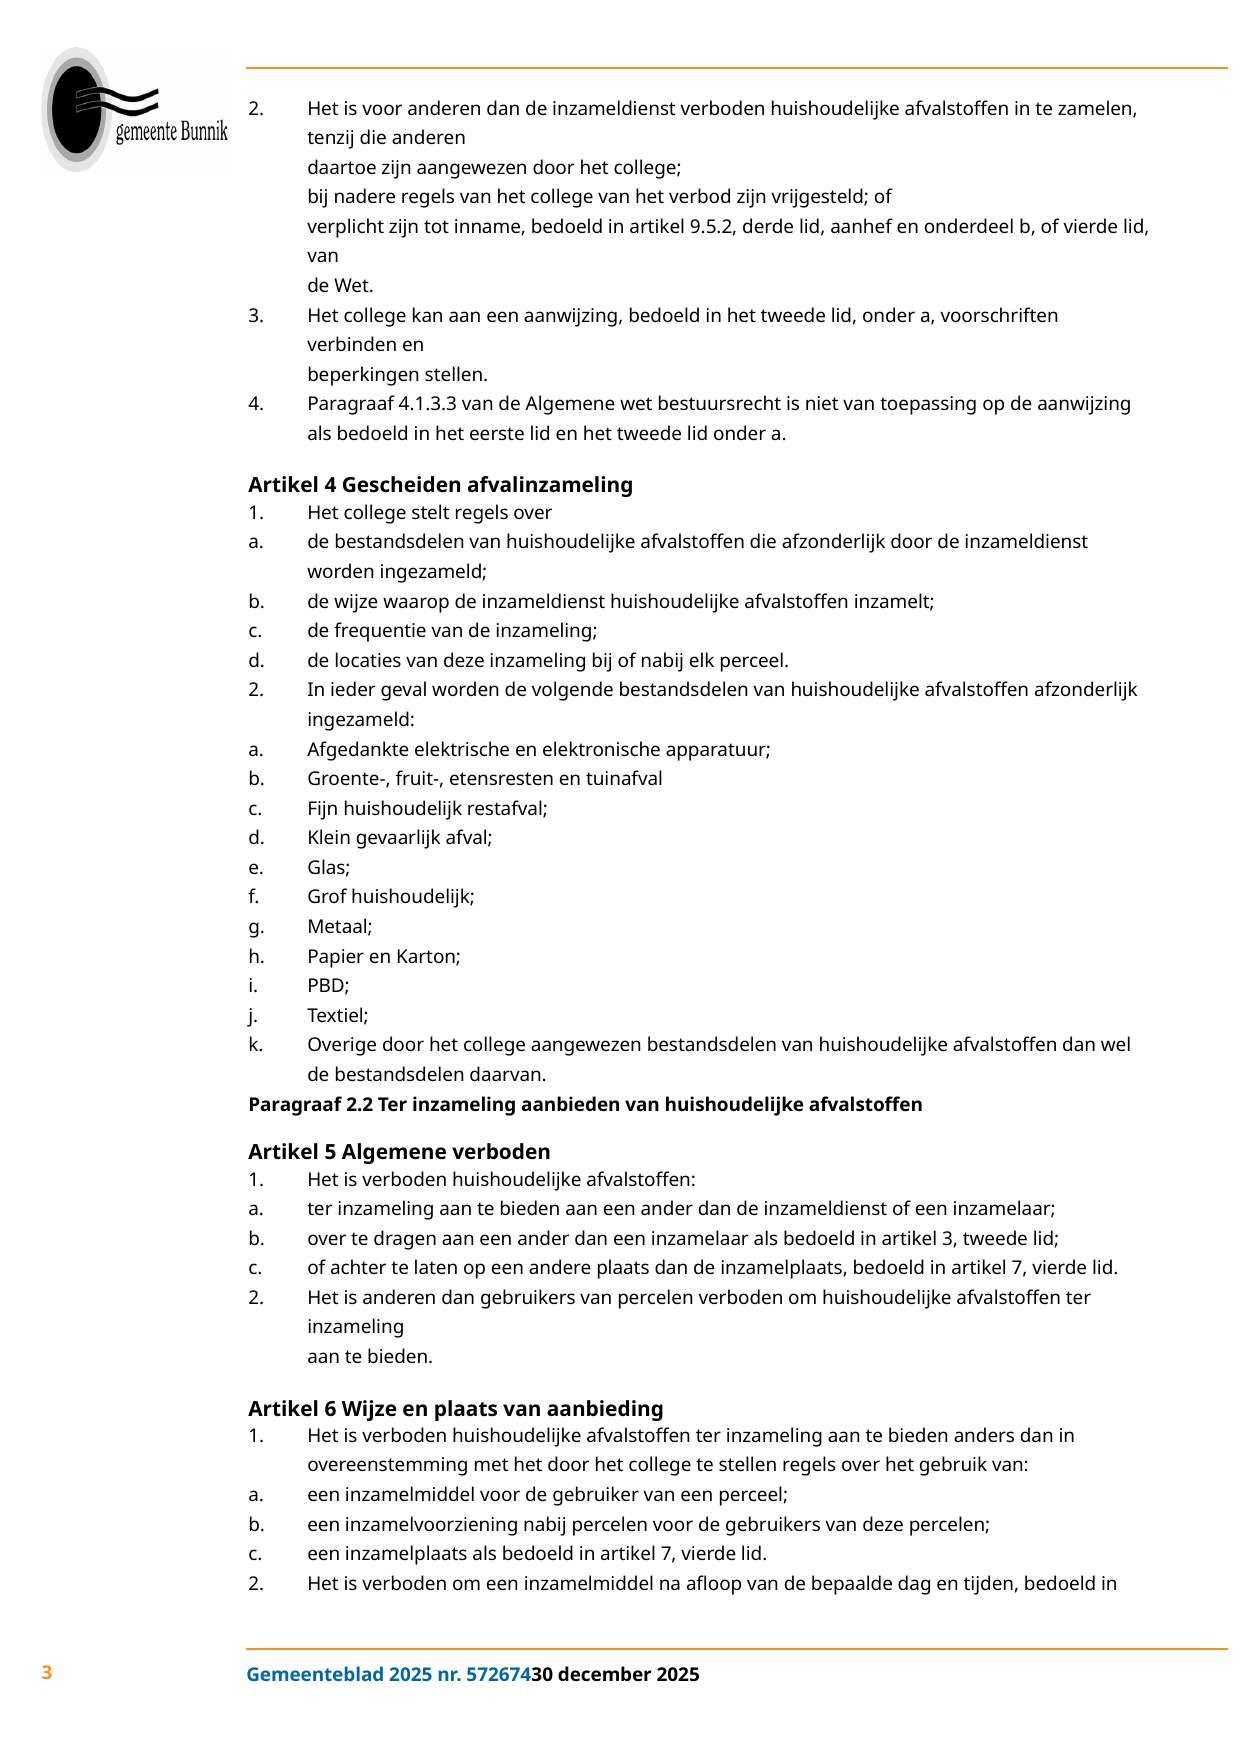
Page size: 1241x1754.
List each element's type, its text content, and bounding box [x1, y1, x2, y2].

list Het is verboden huishoudelijke afvalstoffen: [248, 1166, 1152, 1191]
list verplicht zijn tot inname, bedoeld in artikel 9.5.2, derde lid, aanhef en onderdeel b, of vierde lid, van [248, 213, 1152, 268]
list Grof huishoudelijk; [248, 884, 1152, 909]
list aan te bieden. [248, 1343, 1152, 1369]
list Het college stelt regels over [248, 499, 1152, 525]
list de wijze waarop de inzameldienst huishoudelijke afvalstoffen inzamelt; [248, 588, 1152, 613]
list daartoe zijn aangewezen door het college; [248, 154, 1152, 180]
list Afgedankte elektrische en elektronische apparatuur; [248, 736, 1152, 761]
list over te dragen aan een ander dan een inzamelaar als bedoeld in artikel 3, tweede lid; [248, 1225, 1152, 1251]
list Overige door het college aangewezen bestandsdelen van huishoudelijke afvalstoffen dan wel de bestandsdelen daarvan. [248, 1032, 1152, 1087]
list Paragraaf 4.1.3.3 van de Algemene wet bestuursrecht is niet van toepassing op de aanwijzing als bedoeld in het eerste lid en het tweede lid onder a. [248, 391, 1152, 446]
text Paragraaf 2.2 Ter inzameling aanbieden van huishoudelijke afvalstoffen [248, 1091, 1152, 1116]
list Klein gevaarlijk afval; [248, 824, 1152, 850]
list een inzamelmiddel voor de gebruiker van een perceel; [248, 1481, 1152, 1507]
list beperkingen stellen. [248, 361, 1152, 387]
list een inzamelvoorziening nabij percelen voor de gebruikers van deze percelen; [248, 1511, 1152, 1537]
list In ieder geval worden de volgende bestandsdelen van huishoudelijke afvalstoffen afzonderlijk [248, 677, 1152, 702]
list Het is verboden om een inzamelmiddel na afloop van de bepaalde dag en tijden, bedoeld in [248, 1570, 1152, 1596]
list Groente-, fruit-, etensresten en tuinafval [248, 765, 1152, 791]
list Het is voor anderen dan de inzameldienst verboden huishoudelijke afvalstoffen in te zamelen, tenzij die anderen [248, 95, 1152, 150]
list de Wet. [248, 272, 1152, 298]
list een inzamelplaats als bedoeld in artikel 7, vierde lid. [248, 1540, 1152, 1566]
list Fijn huishoudelijk restafval; [248, 795, 1152, 821]
list de frequentie van de inzameling; [248, 617, 1152, 643]
list overeenstemming met het door het college te stellen regels over het gebruik van: [248, 1452, 1152, 1477]
list Glas; [248, 854, 1152, 880]
text Artikel 5 Algemene verboden [248, 1137, 1152, 1166]
list Het is anderen dan gebruikers van percelen verboden om huishoudelijke afvalstoffen ter inzameling [248, 1284, 1152, 1339]
list bij nadere regels van het college van het verbod zijn vrijgesteld; of [248, 183, 1152, 209]
list Het is verboden huishoudelijke afvalstoffen ter inzameling aan te bieden anders dan in [248, 1422, 1152, 1448]
list PBD; [248, 972, 1152, 998]
list ter inzameling aan te bieden aan een ander dan de inzameldienst of een inzamelaar; [248, 1195, 1152, 1221]
text Artikel 6 Wijze en plaats van aanbieding [248, 1394, 1152, 1422]
text Artikel 4 Gescheiden afvalinzameling [248, 471, 1152, 499]
list Papier en Karton; [248, 943, 1152, 968]
list Het college kan aan een aanwijzing, bedoeld in het tweede lid, onder a, voorschriften verbinden en [248, 302, 1152, 357]
list de locaties van deze inzameling bij of nabij elk perceel. [248, 647, 1152, 673]
list of achter te laten op een andere plaats dan de inzamelplaats, bedoeld in artikel 7, vierde lid. [248, 1254, 1152, 1280]
list Textiel; [248, 1002, 1152, 1028]
list de bestandsdelen van huishoudelijke afvalstoffen die afzonderlijk door de inzameldienst worden ingezameld; [248, 529, 1152, 584]
list Metaal; [248, 913, 1152, 939]
picture [41, 47, 231, 172]
list ingezameld: [248, 706, 1152, 732]
